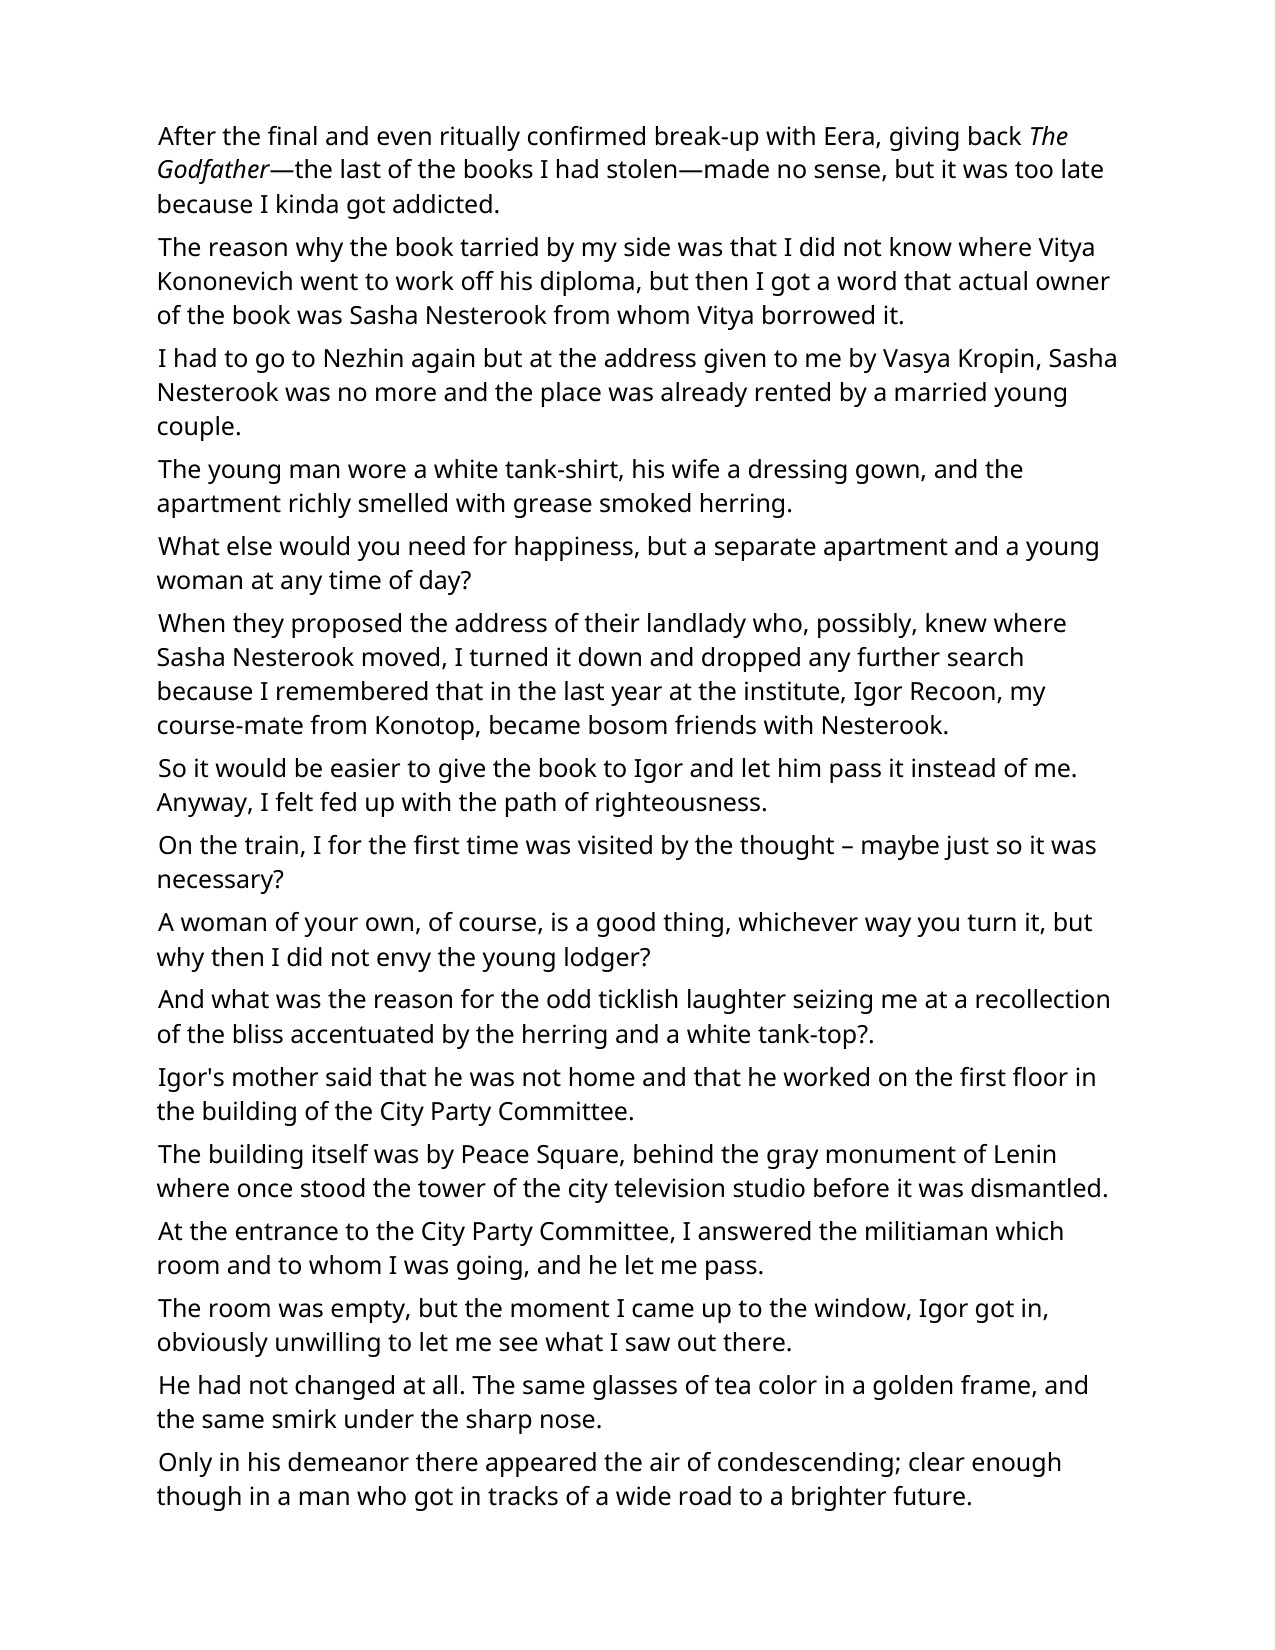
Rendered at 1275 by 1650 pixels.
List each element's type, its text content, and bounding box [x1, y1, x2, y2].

text Only in his demeanor there appeared the air of condescending; clear enough though in a man who got in tracks of a wide road to a brighter future. [156, 1445, 1118, 1513]
text The room was empty, but the moment I came up to the window, Igor got in, obviously unwilling to let me see what I saw out there. [156, 1291, 1118, 1359]
text On the train, I for the first time was visited by the thought – maybe just so it was necessary? [156, 828, 1118, 896]
text The young man wore a white tank-shirt, his wife a dressing gown, and the apartment richly smelled with grease smoked herring. [156, 452, 1118, 520]
text What else would you need for happiness, but a separate apartment and a young woman at any time of day? [156, 529, 1118, 597]
text And what was the reason for the odd ticklish laughter seizing me at a recollection of the bliss accentuated by the herring and a white tank-top?. [156, 982, 1118, 1050]
text A woman of your own, of course, is a good thing, whichever way you turn it, but why then I did not envy the young lodger? [156, 905, 1118, 973]
text When they proposed the address of their landlady who, possibly, knew where Sasha Nesterook moved, I turned it down and dropped any further search because I remembered that in the last year at the institute, Igor Recoon, my course-mate from Konotop, became bosom friends with Nesterook. [156, 606, 1118, 742]
text Igor's mother said that he was not home and that he worked on the first floor in the building of the City Party Committee. [156, 1059, 1118, 1127]
text At the entrance to the City Party Committee, I answered the militiaman which room and to whom I was going, and he let me pass. [156, 1213, 1118, 1282]
text I had to go to Nezhin again but at the address given to me by Vasya Kropin, Sasha Nesterook was no more and the place was already rented by a married young couple. [156, 340, 1118, 443]
text After the final and even ritually confirmed break-up with Eera, giving back The Godfather—the last of the books I had stolen—made no sense, but it was too late because I kinda got addicted. [156, 118, 1118, 220]
text He had not changed at all. The same glasses of tea color in a golden frame, and the same smirk under the sharp nose. [156, 1368, 1118, 1436]
text So it would be easier to give the book to Igor and let him pass it instead of me. Anyway, I felt fed up with the path of righteousness. [156, 751, 1118, 819]
text The reason why the book tarried by my side was that I did not know where Vitya Kononevich went to work off his diploma, but then I got a word that actual owner of the book was Sasha Nesterook from whom Vitya borrowed it. [156, 229, 1118, 331]
text The building itself was by Peace Square, behind the gray monument of Lenin where once stood the tower of the city television studio before it was dismantled. [156, 1136, 1118, 1204]
